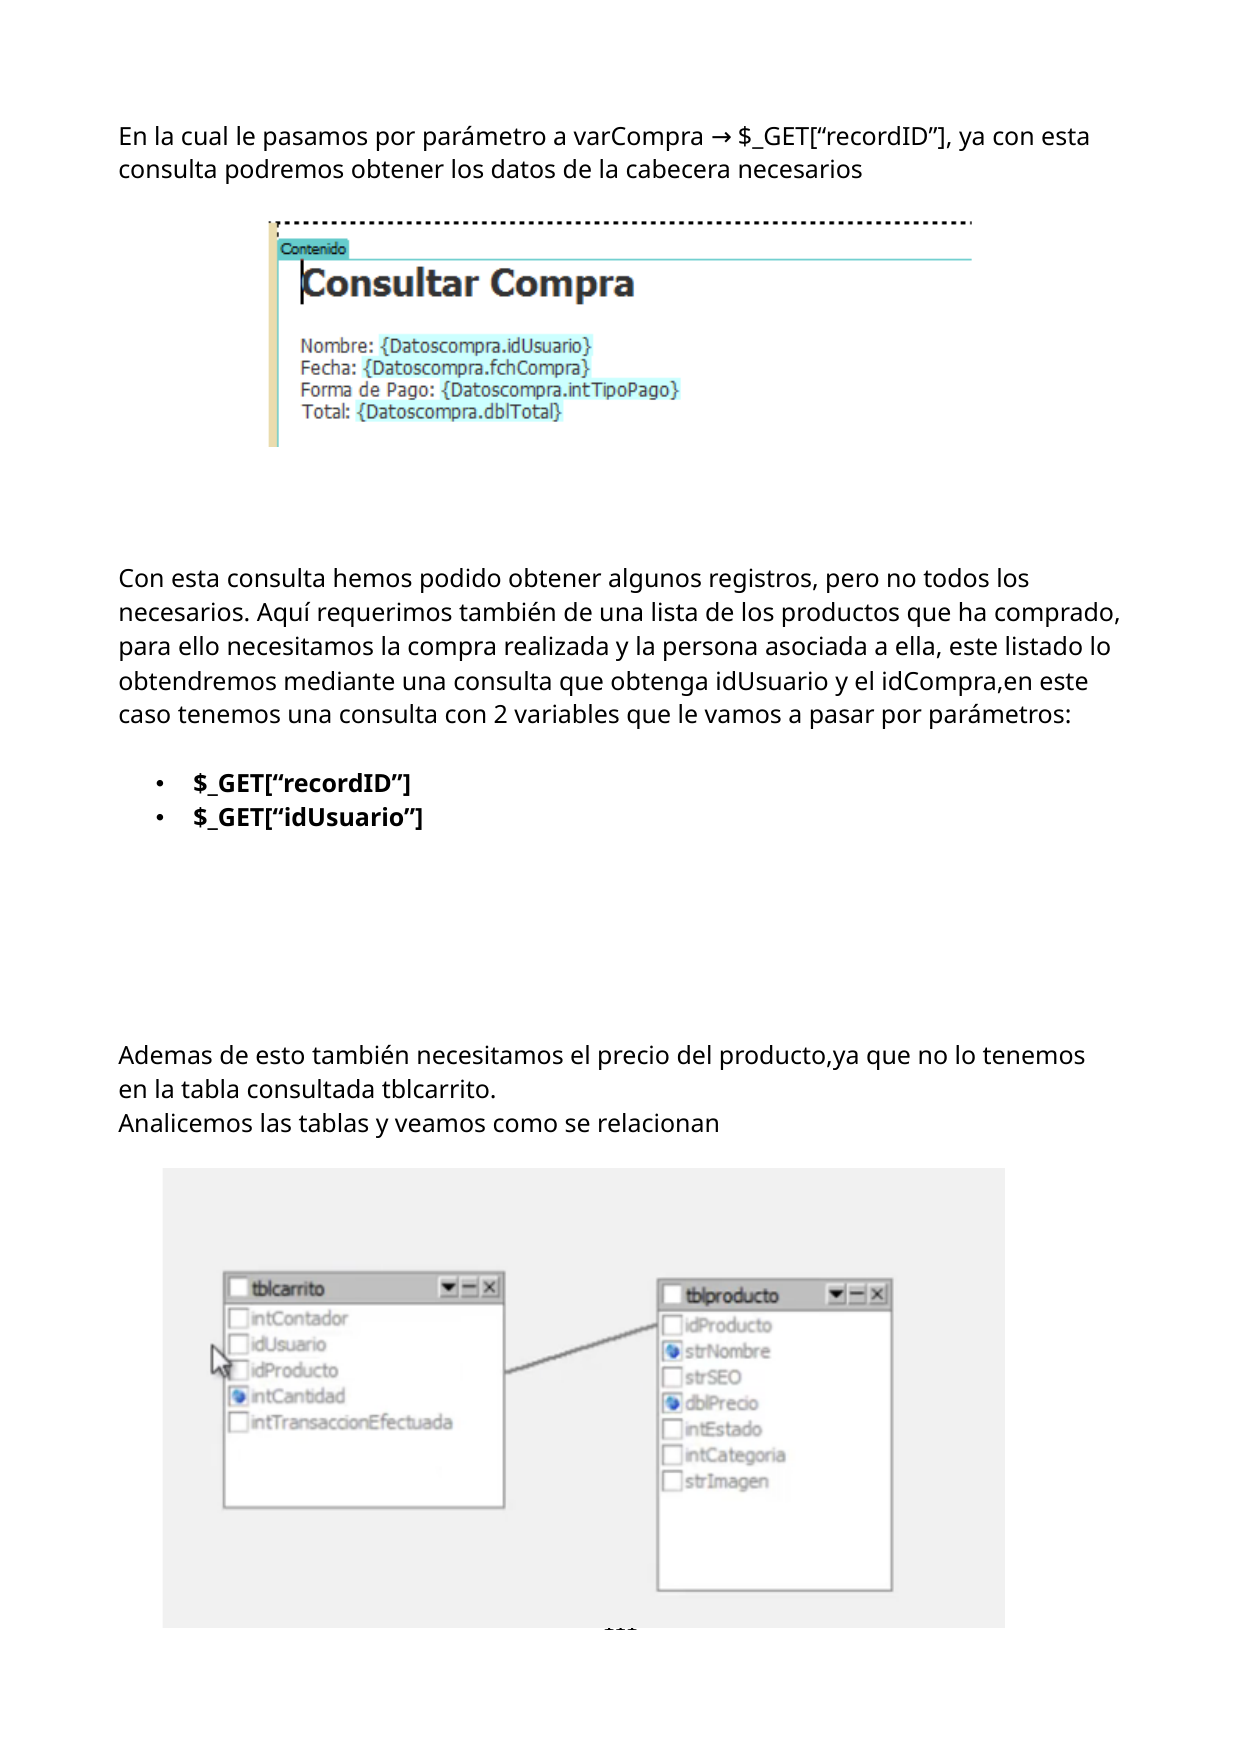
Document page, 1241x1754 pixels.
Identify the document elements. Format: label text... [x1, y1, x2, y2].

text En la cual le pasamos por parámetro a varCompra → $_GET[“recordID”], ya con esta consulta podremos obtener los datos de la cabecera necesarios [118, 118, 1122, 186]
text Analicemos las tablas y veamos como se relacionan [118, 1106, 1122, 1140]
picture [268, 220, 972, 447]
text Con esta consulta hemos podido obtener algunos registros, pero no todos los necesarios. Aquí requerimos también de una lista de los productos que ha comprado, para ello necesitamos la compra realizada y la persona asociada a ella, este listado lo obtendremos mediante una consulta que obtenga idUsuario y el idCompra,en este caso tenemos una consulta con 2 variables que le vamos a pasar por parámetros: [118, 561, 1122, 731]
picture [162, 1168, 1005, 1628]
list $_GET[“idUsuario”] [156, 799, 1122, 833]
text Ademas de esto también necesitamos el precio del producto,ya que no lo tenemos en la tabla consultada tblcarrito. [118, 1038, 1122, 1106]
list $_GET[“recordID”] [156, 765, 1122, 799]
